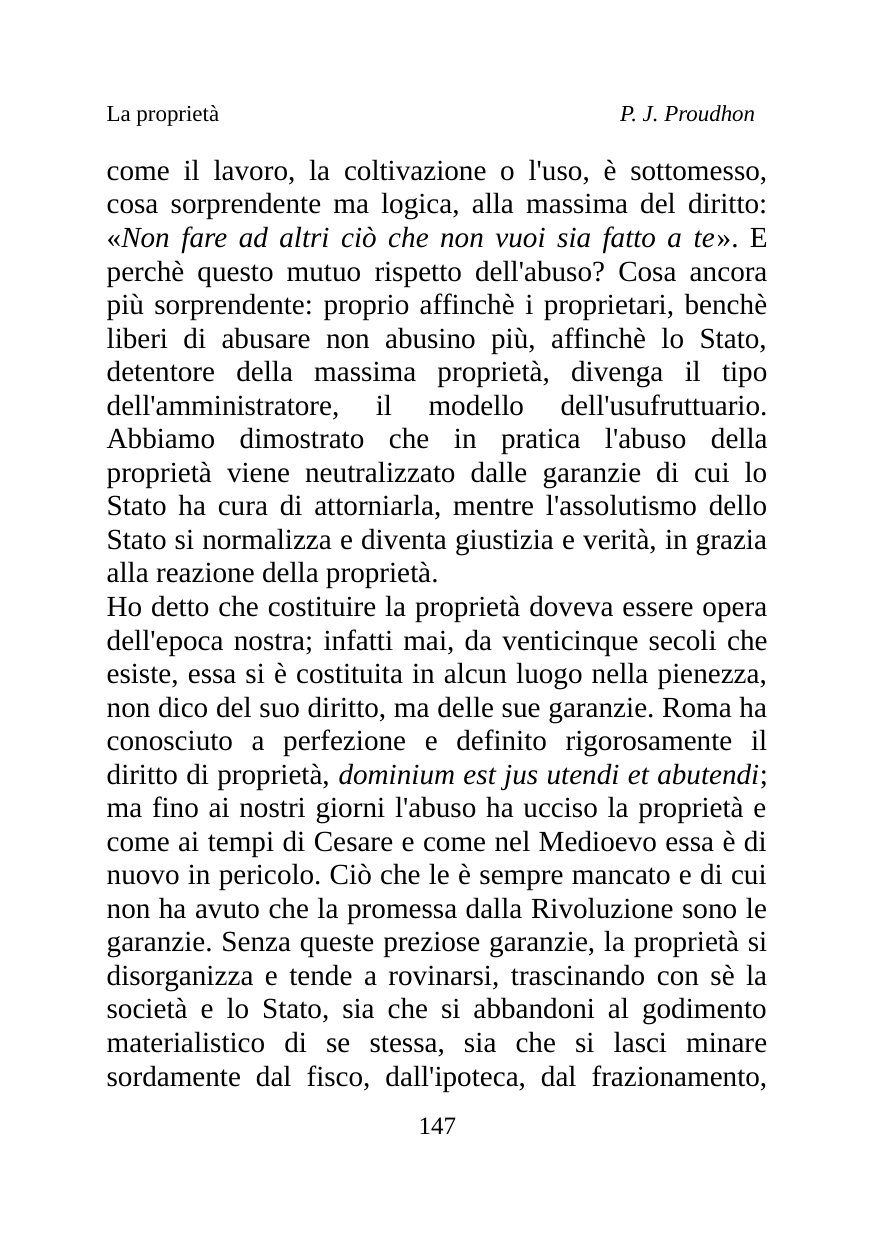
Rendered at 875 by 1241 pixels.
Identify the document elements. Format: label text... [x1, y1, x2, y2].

text Ho detto che costituire la proprietà doveva essere opera dell'epoca nostra; infatti mai, da venticinque secoli che esiste, essa si è costituita in alcun luogo nella pienezza, non dico del suo diritto, ma delle sue garanzie. Roma ha conosciuto a perfezione e definito rigorosamente il diritto di proprietà, dominium est jus utendi et abutendi; ma fino ai nostri giorni l'abuso ha ucciso la proprietà e come ai tempi di Cesare e come nel Medioevo essa è di nuovo in pericolo. Ciò che le è sempre mancato e di cui non ha avuto che la promessa dalla Rivoluzione sono le garanzie. Senza queste preziose garanzie, la proprietà si disorganizza e tende a rovinarsi, trascinando con sè la società e lo Stato, sia che si abbandoni al godimento materialistico di se stessa, sia che si lasci minare sordamente dal fisco, dall'ipoteca, dal frazionamento, [106, 589, 768, 1092]
text come il lavoro, la coltivazione o l'uso, è sottomesso, cosa sorprendente ma logica, alla massima del diritto: «Non fare ad altri ciò che non vuoi sia fatto a te». E perchè questo mutuo rispetto dell'abuso? Cosa ancora più sorprendente: proprio affinchè i proprietari, benchè liberi di abusare non abusino più, affinchè lo Stato, detentore della massima proprietà, divenga il tipo dell'amministratore, il modello dell'usufruttuario. Abbiamo dimostrato che in pratica l'abuso della proprietà viene neutralizzato dalle garanzie di cui lo Stato ha cura di attorniarla, mentre l'assolutismo dello Stato si normalizza e diventa giustizia e verità, in grazia alla reazione della proprietà. [106, 153, 768, 589]
